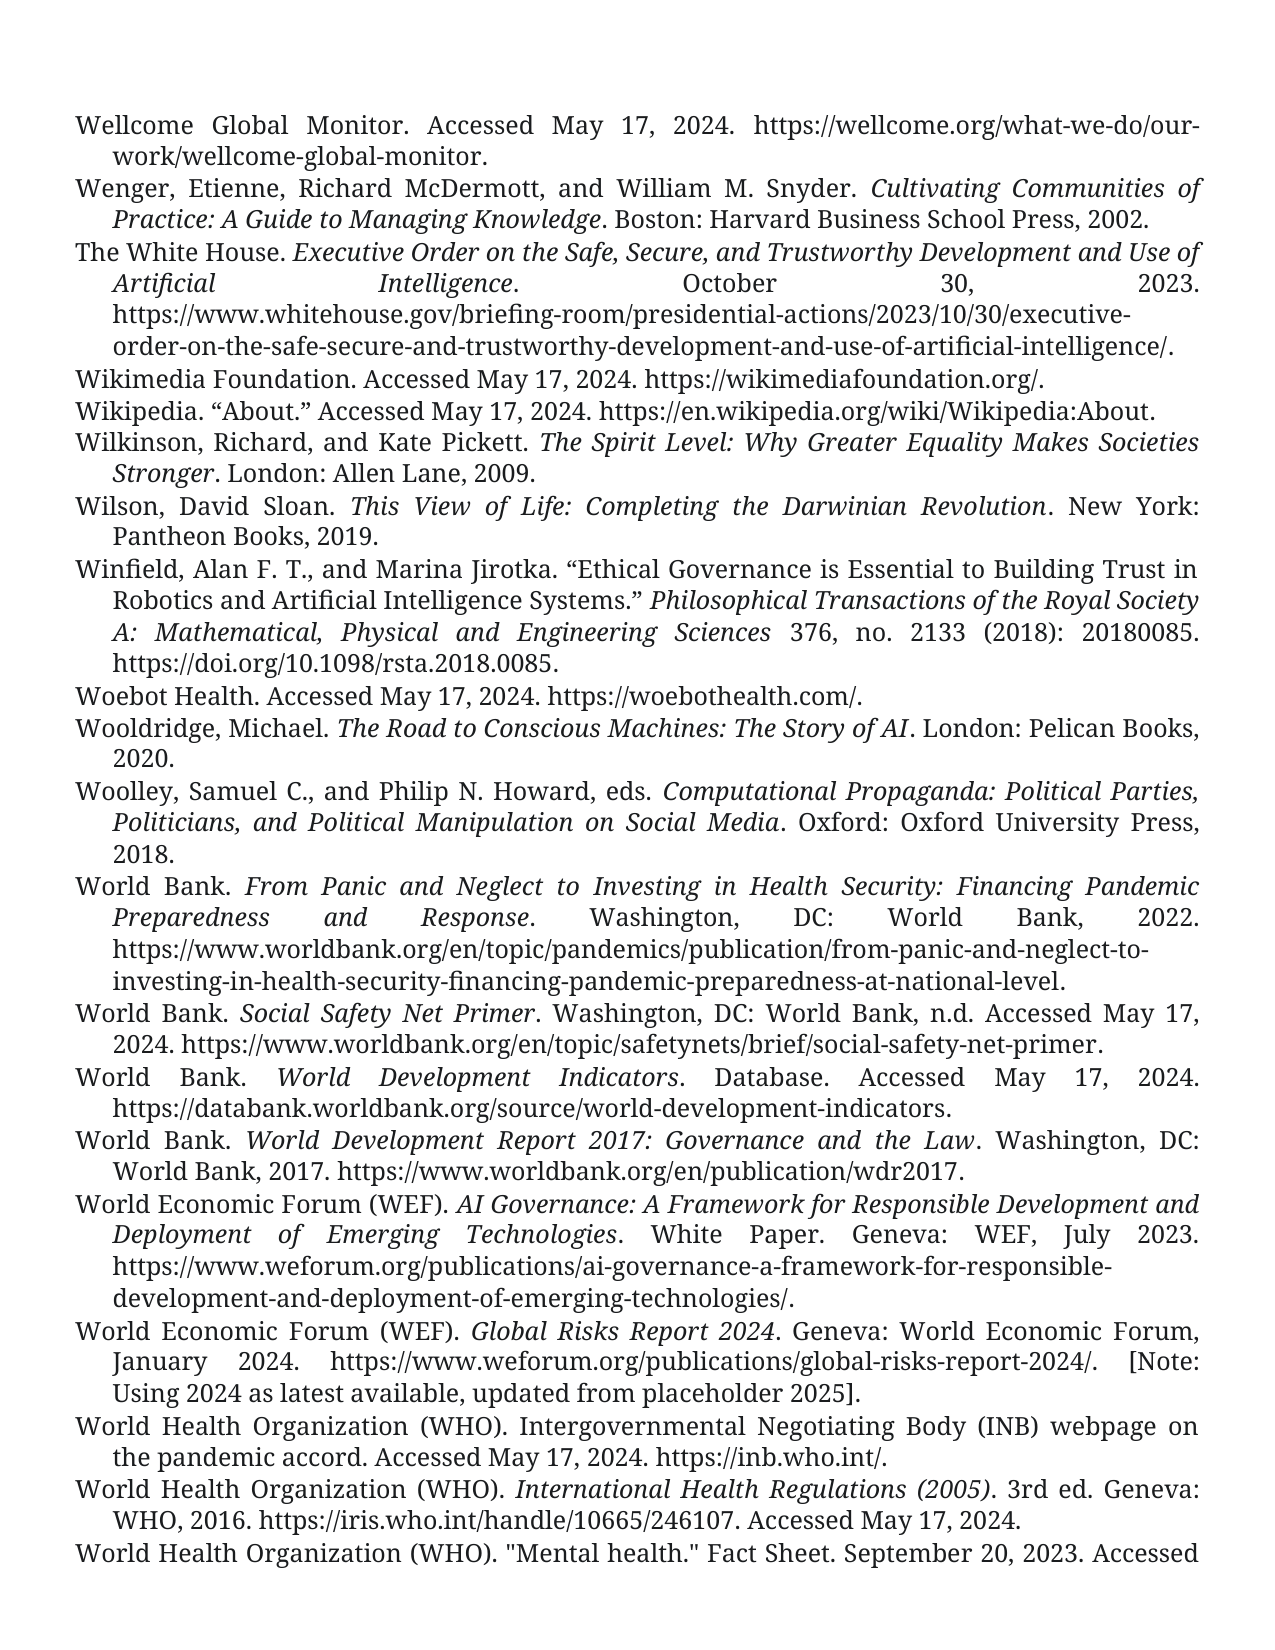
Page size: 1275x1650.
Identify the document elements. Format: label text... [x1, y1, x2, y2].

text Wilson, David Sloan. This View of Life: Completing the Darwinian Revolution. New York: Pantheon Books, 2019. [75, 490, 1200, 553]
text The White House. Executive Order on the Safe, Secure, and Trustworthy Development and Use of Artificial Intelligence. October 30, 2023. https://www.whitehouse.gov/briefing-room/presidential-actions/2023/10/30/executive-order-on-the-safe-secure-and-trustworthy-development-and-use-of-artificial-intelligence/. [75, 236, 1200, 363]
text Woebot Health. Accessed May 17, 2024. https://woebothealth.com/. [75, 680, 1200, 712]
text World Economic Forum (WEF). Global Risks Report 2024. Geneva: World Economic Forum, January 2024. https://www.weforum.org/publications/global-risks-report-2024/. [Note: Using 2024 as latest available, updated from placeholder 2025]. [75, 1315, 1200, 1410]
text World Health Organization (WHO). "Mental health." Fact Sheet. September 20, 2023. Accessed [75, 1537, 1200, 1568]
text Wooldridge, Michael. The Road to Conscious Machines: The Story of AI. London: Pelican Books, 2020. [75, 712, 1200, 775]
text Wikimedia Foundation. Accessed May 17, 2024. https://wikimediafoundation.org/. [75, 363, 1200, 394]
text World Bank. World Development Indicators. Database. Accessed May 17, 2024. https://databank.worldbank.org/source/world-development-indicators. [75, 1061, 1200, 1124]
text World Health Organization (WHO). International Health Regulations (2005). 3rd ed. Geneva: WHO, 2016. https://iris.who.int/handle/10665/246107. Accessed May 17, 2024. [75, 1473, 1200, 1537]
text World Bank. From Panic and Neglect to Investing in Health Security: Financing Pandemic Preparedness and Response. Washington, DC: World Bank, 2022. https://www.worldbank.org/en/topic/pandemics/publication/from-panic-and-neglect-to-investing-in-health-security-financing-pandemic-preparedness-at-national-level. [75, 870, 1200, 997]
text World Bank. Social Safety Net Primer. Washington, DC: World Bank, n.d. Accessed May 17, 2024. https://www.worldbank.org/en/topic/safetynets/brief/social-safety-net-primer. [75, 997, 1200, 1061]
text Wellcome Global Monitor. Accessed May 17, 2024. https://wellcome.org/what-we-do/our-work/wellcome-global-monitor. [75, 109, 1200, 172]
text Wilkinson, Richard, and Kate Pickett. The Spirit Level: Why Greater Equality Makes Societies Stronger. London: Allen Lane, 2009. [75, 426, 1200, 490]
text Wenger, Etienne, Richard McDermott, and William M. Snyder. Cultivating Communities of Practice: A Guide to Managing Knowledge. Boston: Harvard Business School Press, 2002. [75, 172, 1200, 236]
text World Health Organization (WHO). Intergovernmental Negotiating Body (INB) webpage on the pandemic accord. Accessed May 17, 2024. https://inb.who.int/. [75, 1410, 1200, 1473]
text Winfield, Alan F. T., and Marina Jirotka. “Ethical Governance is Essential to Building Trust in Robotics and Artificial Intelligence Systems.” Philosophical Transactions of the Royal Society A: Mathematical, Physical and Engineering Sciences 376, no. 2133 (2018): 20180085. https://doi.org/10.1098/rsta.2018.0085. [75, 553, 1200, 680]
text Woolley, Samuel C., and Philip N. Howard, eds. Computational Propaganda: Political Parties, Politicians, and Political Manipulation on Social Media. Oxford: Oxford University Press, 2018. [75, 775, 1200, 870]
text Wikipedia. “About.” Accessed May 17, 2024. https://en.wikipedia.org/wiki/Wikipedia:About. [75, 394, 1200, 426]
text World Economic Forum (WEF). AI Governance: A Framework for Responsible Development and Deployment of Emerging Technologies. White Paper. Geneva: WEF, July 2023. https://www.weforum.org/publications/ai-governance-a-framework-for-responsible-development-and-deployment-of-emerging-technologies/. [75, 1188, 1200, 1315]
text World Bank. World Development Report 2017: Governance and the Law. Washington, DC: World Bank, 2017. https://www.worldbank.org/en/publication/wdr2017. [75, 1124, 1200, 1188]
